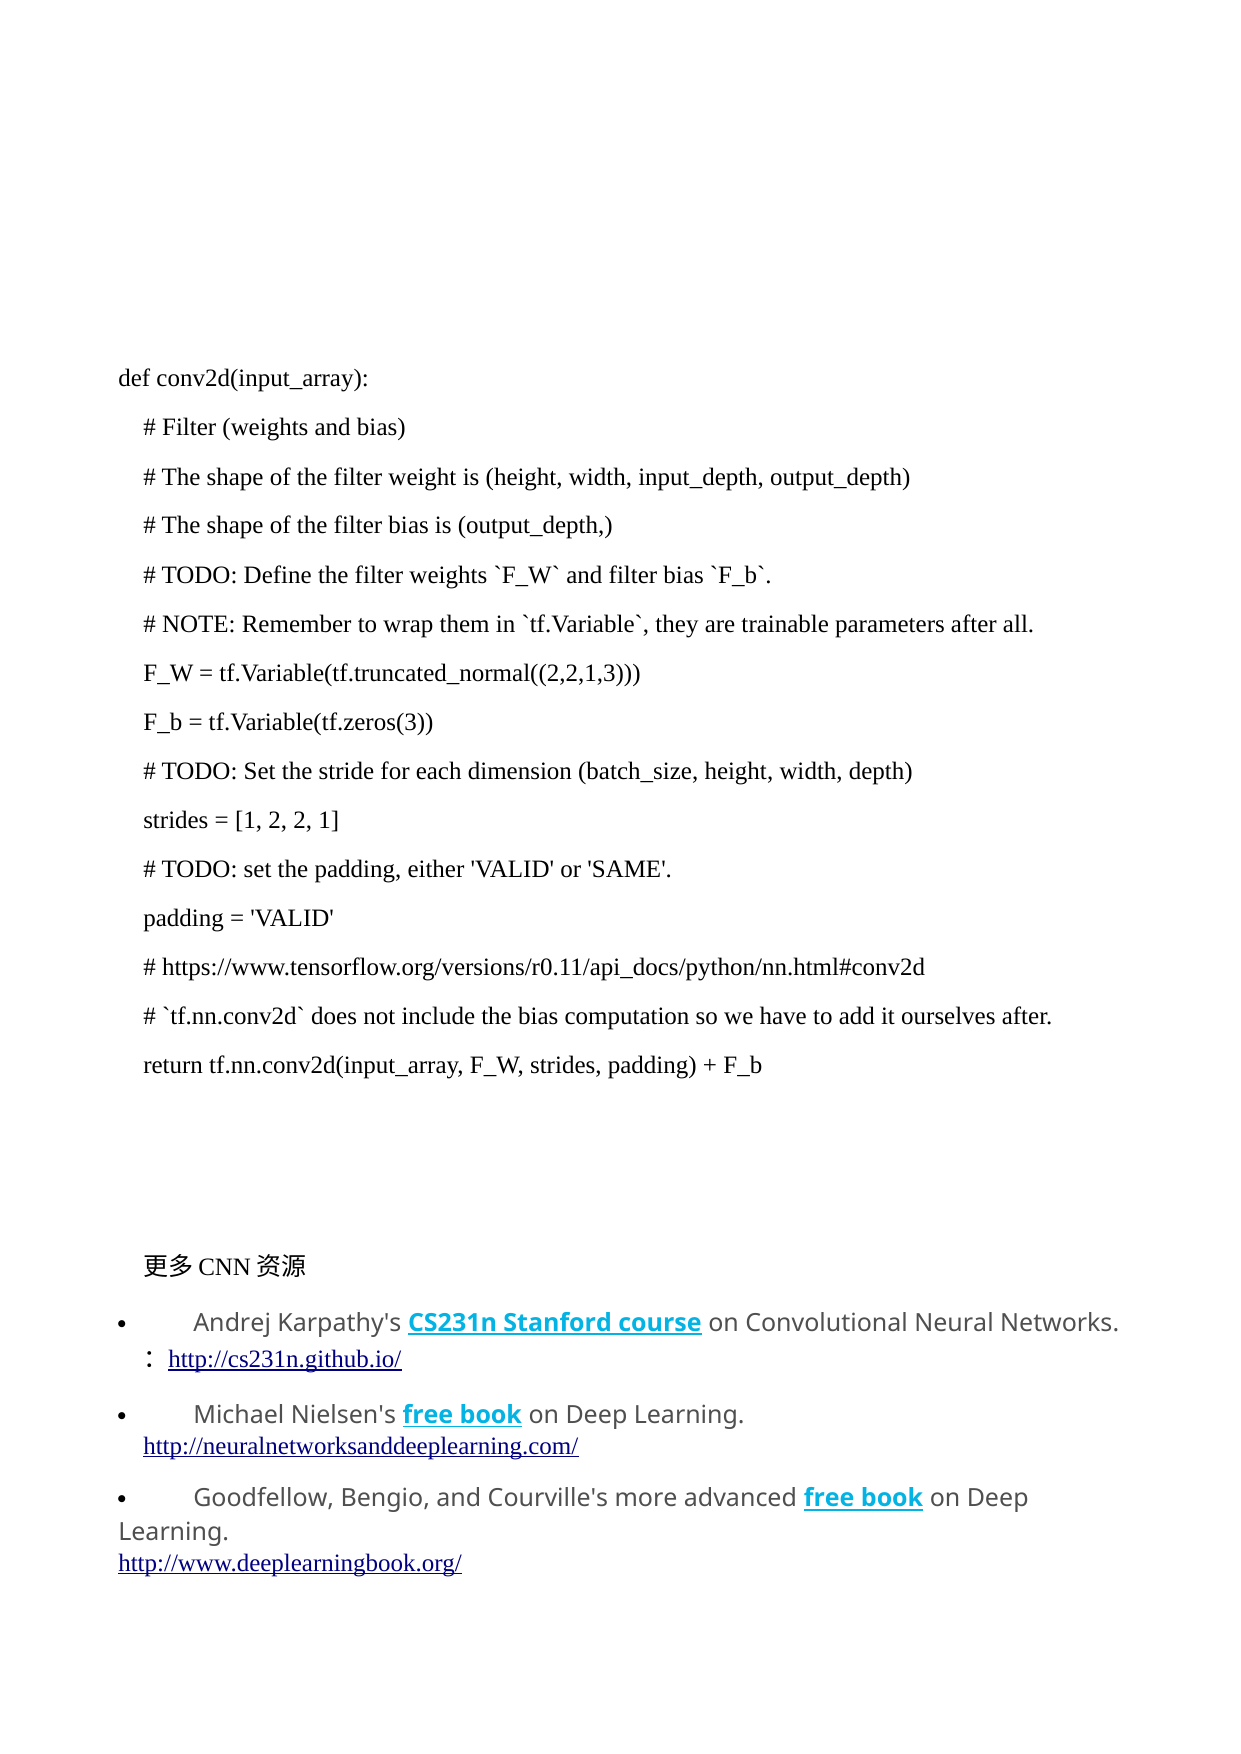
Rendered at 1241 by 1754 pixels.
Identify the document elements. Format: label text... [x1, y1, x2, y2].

text # The shape of the filter weight is (height, width, input_depth, output_depth) [118, 462, 1122, 490]
text # `tf.nn.conv2d` does not include the bias computation so we have to add it ourselves after. [118, 1001, 1122, 1030]
text strides = [1, 2, 2, 1] [118, 805, 1122, 834]
text ：http://cs231n.github.io/ [118, 1339, 1122, 1375]
list Goodfellow, Bengio, and Courville's more advanced free book on Deep Learning. [118, 1480, 1122, 1548]
text # Filter (weights and bias) [118, 412, 1122, 441]
text # NOTE: Remember to wrap them in `tf.Variable`, they are trainable parameters after all. [118, 609, 1122, 637]
list Michael Nielsen's free book on Deep Learning. [118, 1397, 1122, 1431]
text # TODO: Set the stride for each dimension (batch_size, height, width, depth) [118, 756, 1122, 785]
text # TODO: Define the filter weights `F_W` and filter bias `F_b`. [118, 560, 1122, 588]
text return tf.nn.conv2d(input_array, F_W, strides, padding) + F_b [118, 1050, 1122, 1079]
text F_b = tf.Variable(tf.zeros(3)) [118, 707, 1122, 736]
text http://neuralnetworksanddeeplearning.com/ [118, 1431, 1122, 1459]
text # https://www.tensorflow.org/versions/r0.11/api_docs/python/nn.html#conv2d [118, 952, 1122, 981]
text # TODO: set the padding, either 'VALID' or 'SAME'. [118, 854, 1122, 883]
text F_W = tf.Variable(tf.truncated_normal((2,2,1,3))) [118, 658, 1122, 687]
text padding = 'VALID' [118, 903, 1122, 932]
text def conv2d(input_array): [118, 363, 1122, 392]
text http://www.deeplearningbook.org/ [118, 1548, 1122, 1577]
list Andrej Karpathy's CS231n Stanford course on Convolutional Neural Networks. [118, 1304, 1122, 1339]
text # The shape of the filter bias is (output_depth,) [118, 511, 1122, 539]
text 更多CNN资源 [118, 1247, 1122, 1283]
